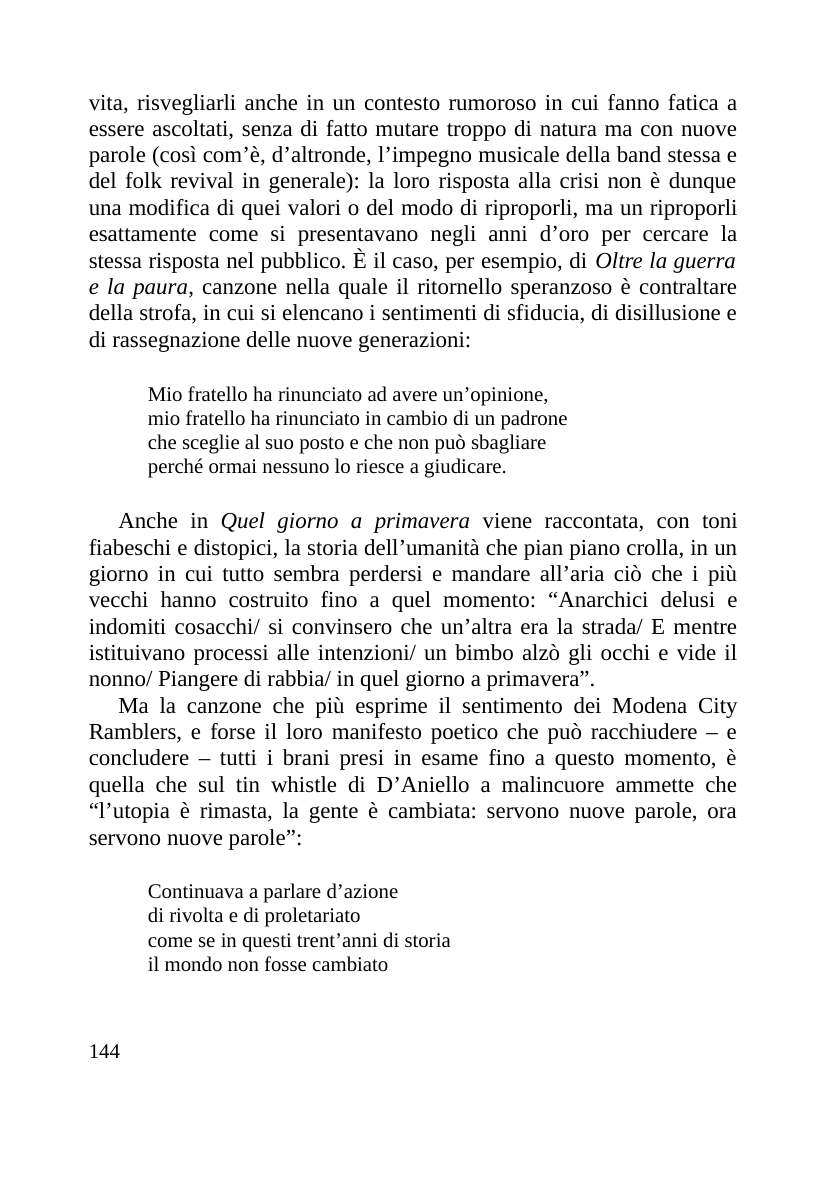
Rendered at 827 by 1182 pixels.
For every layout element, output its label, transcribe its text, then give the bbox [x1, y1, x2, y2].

text vita, risvegliarli anche in un contesto rumoroso in cui fanno fatica a essere ascoltati, senza di fatto mutare troppo di natura ma con nuove parole (così com’è, d’altronde, l’impegno musicale della band stessa e del folk revival in generale): la loro risposta alla crisi non è dunque una modifica di quei valori o del modo di riproporli, ma un riproporli esattamente come si presentavano negli anni d’oro per cercare la stessa risposta nel pubblico. È il caso, per esempio, di Oltre la guerra e la paura, canzone nella quale il ritornello speranzoso è contraltare della strofa, in cui si elencano i sentimenti di sfiducia, di disillusione e di rassegnazione delle nuove generazioni: [88, 88, 738, 352]
text Anche in Quel giorno a primavera viene raccontata, con toni fiabeschi e distopici, la storia dell’umanità che pian piano crolla, in un giorno in cui tutto sembra perdersi e mandare all’aria ciò che i più vecchi hanno costruito fino a quel momento: “Anarchici delusi e indomiti cosacchi/ si convinsero che un’altra era la strada/ E mentre istituivano processi alle intenzioni/ un bimbo alzò gli occhi e vide il nonno/ Piangere di rabbia/ in quel giorno a primavera”. [88, 507, 738, 692]
text Ma la canzone che più esprime il sentimento dei Modena City Ramblers, e forse il loro manifesto poetico che può racchiudere – e concludere – tutti i brani presi in esame fino a questo momento, è quella che sul tin whistle di D’Aniello a malincuore ammette che “l’utopia è rimasta, la gente è cambiata: servono nuove parole, ora servono nuove parole”: [88, 692, 738, 850]
text Continuava a parlare d’azione di rivolta e di proletariato come se in questi trent’anni di storia il mondo non fosse cambiato [148, 879, 679, 976]
text Mio fratello ha rinunciato ad avere un’opinione, mio fratello ha rinunciato in cambio di un padrone che sceglie al suo posto e che non può sbagliare perché ormai nessuno lo riesce a giudicare. [148, 382, 679, 478]
